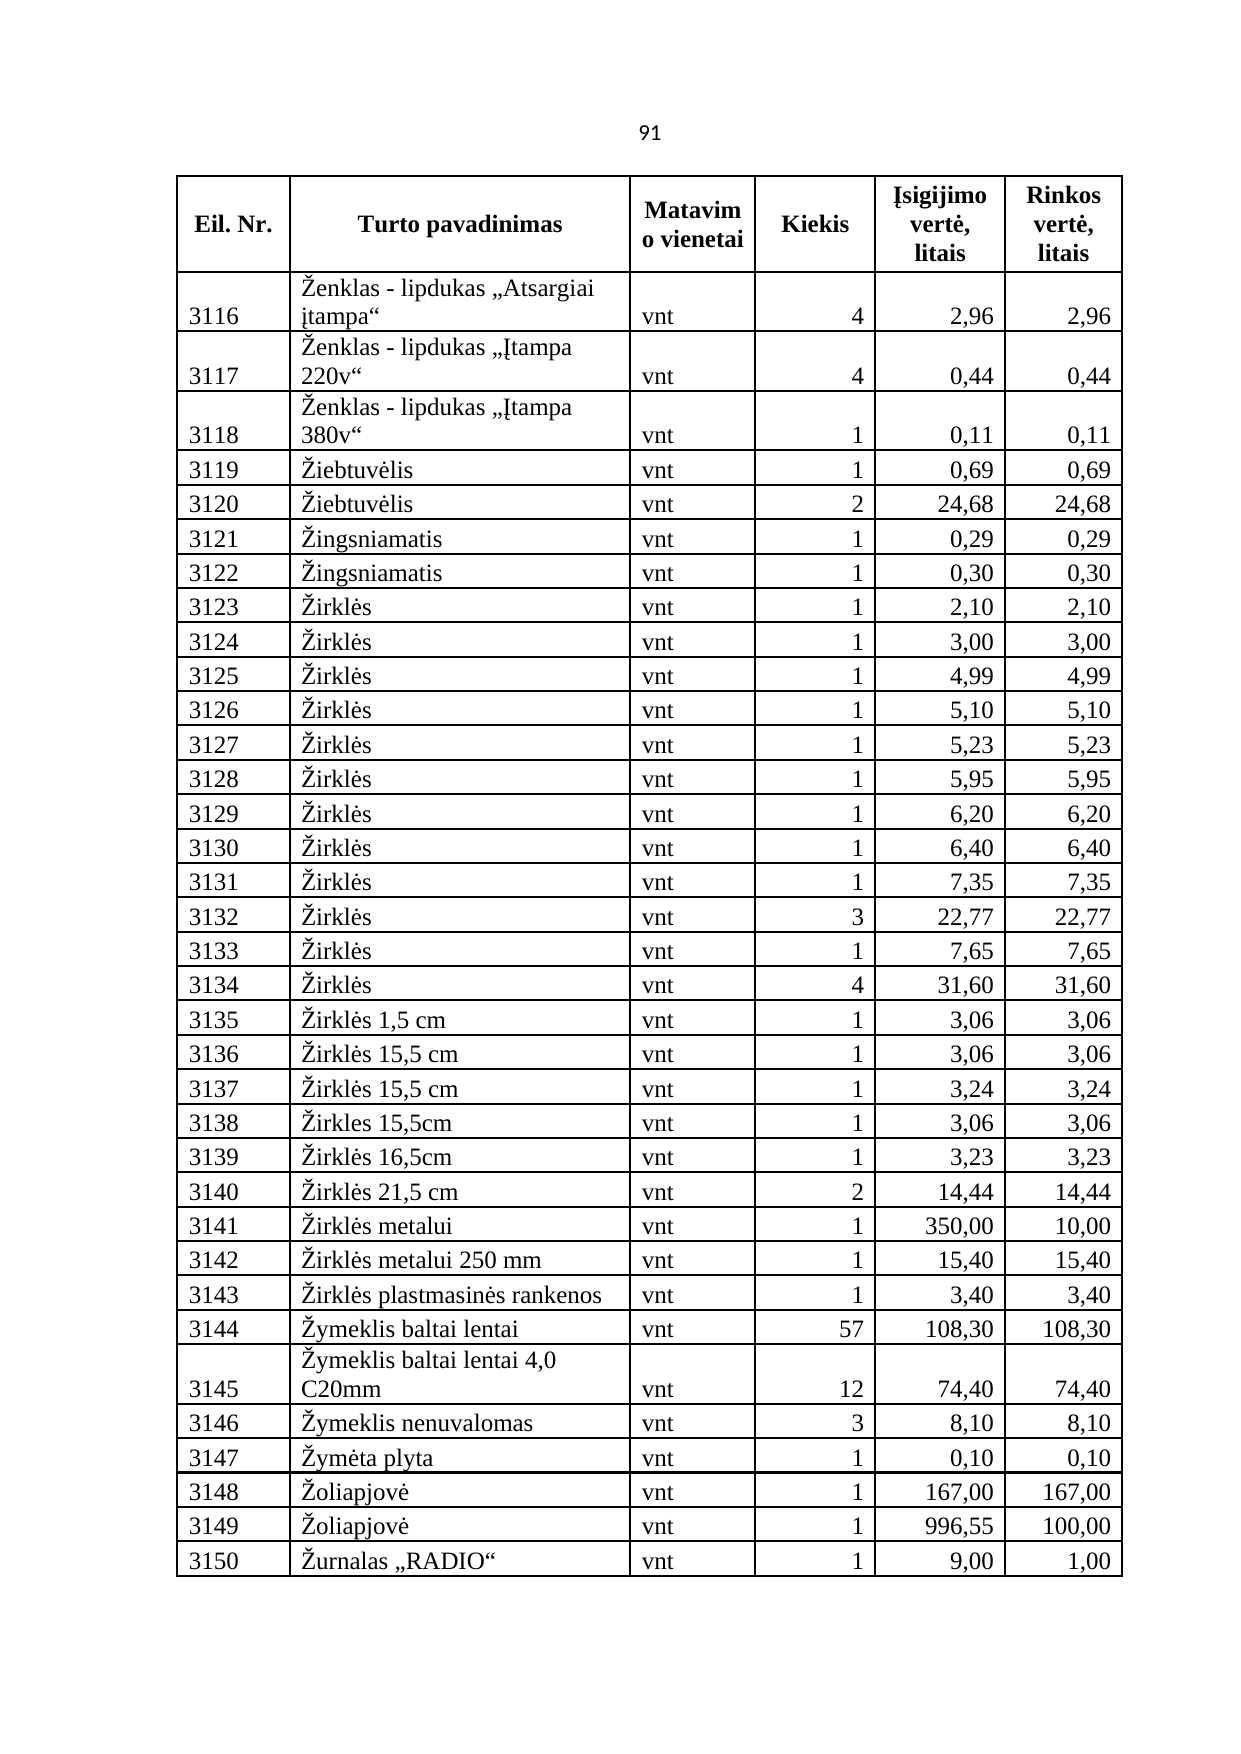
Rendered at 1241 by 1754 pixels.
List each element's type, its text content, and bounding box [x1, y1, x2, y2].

table_cell Žiebtuvėlis [291, 486, 629, 518]
table_cell 1 [756, 830, 874, 862]
table_cell 6,20 [1006, 795, 1121, 827]
table_cell 0,44 [876, 332, 1004, 390]
table_cell Ženklas - lipdukas „Įtampa 220v“ [291, 332, 629, 390]
table_cell 1 [756, 1139, 874, 1171]
table_cell Žingsniamatis [291, 520, 629, 552]
table_cell 0,10 [876, 1439, 1004, 1471]
table_cell 1 [756, 1542, 874, 1574]
table_cell vnt [631, 520, 754, 552]
table_cell 74,40 [876, 1345, 1004, 1403]
table_cell 0,44 [1006, 332, 1121, 390]
table_cell Žirklės 16,5cm [291, 1139, 629, 1171]
table_cell 1 [756, 795, 874, 827]
table_cell 108,30 [876, 1311, 1004, 1343]
table_cell 15,40 [1006, 1242, 1121, 1274]
table_cell Žirklės [291, 933, 629, 965]
table_cell vnt [631, 658, 754, 690]
table_cell vnt [631, 555, 754, 587]
table_cell 3145 [178, 1345, 289, 1403]
table_cell Žiebtuvėlis [291, 451, 629, 484]
table_cell 0,11 [876, 392, 1004, 449]
table_cell vnt [631, 1173, 754, 1206]
table_cell 4 [756, 332, 874, 390]
table_cell vnt [631, 933, 754, 965]
table_cell 3149 [178, 1508, 289, 1540]
table_cell 0,69 [876, 451, 1004, 484]
table_cell 31,60 [876, 967, 1004, 999]
table_cell vnt [631, 761, 754, 793]
table_cell Žirklės [291, 864, 629, 896]
table_cell Žymeklis baltai lentai [291, 1311, 629, 1343]
table_cell 1 [756, 1474, 874, 1506]
table_cell Žymėta plyta [291, 1439, 629, 1471]
table_cell Žirklės [291, 761, 629, 793]
table_cell 3148 [178, 1474, 289, 1506]
table_cell vnt [631, 1345, 754, 1403]
table_cell vnt [631, 795, 754, 827]
table_cell 74,40 [1006, 1345, 1121, 1403]
table_cell 3137 [178, 1070, 289, 1102]
table_cell 15,40 [876, 1242, 1004, 1274]
table_cell 3141 [178, 1208, 289, 1240]
table_cell Žirklės metalui 250 mm [291, 1242, 629, 1274]
table_cell 24,68 [876, 486, 1004, 518]
table_cell 3,06 [1006, 1105, 1121, 1137]
table_cell Žirkles 15,5cm [291, 1105, 629, 1137]
table_cell 31,60 [1006, 967, 1121, 999]
table_header Turto pavadinimas [291, 177, 629, 271]
table_cell Ženklas - lipdukas „Įtampa 380v“ [291, 392, 629, 449]
table_cell 9,00 [876, 1542, 1004, 1574]
table_cell 14,44 [1006, 1173, 1121, 1206]
table_cell 3127 [178, 726, 289, 759]
table_cell 3139 [178, 1139, 289, 1171]
table_cell vnt [631, 1276, 754, 1309]
table_cell 1 [756, 658, 874, 690]
table_cell 1 [756, 1439, 874, 1471]
table_cell 3128 [178, 761, 289, 793]
table_cell 5,95 [876, 761, 1004, 793]
table_cell 1 [756, 623, 874, 656]
table_cell 1 [756, 1276, 874, 1309]
table_cell 3,40 [876, 1276, 1004, 1309]
table_cell vnt [631, 1001, 754, 1034]
table_cell 3144 [178, 1311, 289, 1343]
table_cell Žirklės [291, 898, 629, 931]
table_cell vnt [631, 392, 754, 449]
table_cell vnt [631, 830, 754, 862]
table_cell vnt [631, 864, 754, 896]
table_cell 3140 [178, 1173, 289, 1206]
table_cell 2,10 [1006, 589, 1121, 621]
table_cell 3129 [178, 795, 289, 827]
table_cell Žirklės [291, 623, 629, 656]
table_header Kiekis [756, 177, 874, 271]
table_cell 4,99 [876, 658, 1004, 690]
table_cell Ženklas - lipdukas „Atsargiai įtampa“ [291, 273, 629, 330]
table_cell Žingsniamatis [291, 555, 629, 587]
table_cell 3119 [178, 451, 289, 484]
table_cell 2,10 [876, 589, 1004, 621]
table_cell 7,65 [876, 933, 1004, 965]
table_cell vnt [631, 1405, 754, 1437]
table_cell 3146 [178, 1405, 289, 1437]
table_cell Žirklės 21,5 cm [291, 1173, 629, 1206]
table_cell 3131 [178, 864, 289, 896]
table_cell Žirklės [291, 692, 629, 724]
table_cell 3135 [178, 1001, 289, 1034]
table_cell 22,77 [1006, 898, 1121, 931]
table_cell vnt [631, 1208, 754, 1240]
table_cell vnt [631, 1474, 754, 1506]
table_cell 1 [756, 1036, 874, 1068]
table_cell 3120 [178, 486, 289, 518]
table_cell 3124 [178, 623, 289, 656]
table_cell 3 [756, 1405, 874, 1437]
table_cell 3132 [178, 898, 289, 931]
table_cell Žoliapjovė [291, 1508, 629, 1540]
table_cell 1,00 [1006, 1542, 1121, 1574]
table_cell 3,06 [1006, 1001, 1121, 1034]
table_cell 3142 [178, 1242, 289, 1274]
table_cell 3150 [178, 1542, 289, 1574]
table_cell 8,10 [876, 1405, 1004, 1437]
table_cell 3,06 [876, 1105, 1004, 1137]
table_cell 12 [756, 1345, 874, 1403]
table_cell Žymeklis nenuvalomas [291, 1405, 629, 1437]
table_cell 4 [756, 967, 874, 999]
table_cell Žirklės [291, 795, 629, 827]
table_header Eil. Nr. [178, 177, 289, 271]
table_cell 0,11 [1006, 392, 1121, 449]
table_cell Žirklės [291, 830, 629, 862]
table_cell 1 [756, 520, 874, 552]
table_cell vnt [631, 486, 754, 518]
table_cell 1 [756, 1508, 874, 1540]
table_cell 0,29 [876, 520, 1004, 552]
table_cell vnt [631, 623, 754, 656]
table_cell Žirklės metalui [291, 1208, 629, 1240]
table_cell 6,40 [876, 830, 1004, 862]
table_cell vnt [631, 1439, 754, 1471]
table_cell 4 [756, 273, 874, 330]
table_cell vnt [631, 273, 754, 330]
table_cell 3,24 [1006, 1070, 1121, 1102]
table_header Rinkos vertė, litais [1006, 177, 1121, 271]
table_cell Žirklės [291, 589, 629, 621]
table_cell vnt [631, 967, 754, 999]
table_cell Žirklės 15,5 cm [291, 1070, 629, 1102]
table_cell 3,23 [876, 1139, 1004, 1171]
table_cell 1 [756, 1070, 874, 1102]
table_cell Žirklės [291, 726, 629, 759]
table_cell 2 [756, 486, 874, 518]
table_cell 6,20 [876, 795, 1004, 827]
table_cell vnt [631, 1070, 754, 1102]
table_cell 350,00 [876, 1208, 1004, 1240]
table_cell 1 [756, 392, 874, 449]
table_cell 2 [756, 1173, 874, 1206]
table_cell 1 [756, 1001, 874, 1034]
table_cell 1 [756, 1208, 874, 1240]
table_cell 3116 [178, 273, 289, 330]
table_cell 3,00 [1006, 623, 1121, 656]
table_cell 5,23 [1006, 726, 1121, 759]
table_header Įsigijimo vertė, litais [876, 177, 1004, 271]
table_cell 1 [756, 726, 874, 759]
table_cell 10,00 [1006, 1208, 1121, 1240]
table_cell 0,30 [876, 555, 1004, 587]
table_cell 3,23 [1006, 1139, 1121, 1171]
table_cell vnt [631, 726, 754, 759]
table_cell 996,55 [876, 1508, 1004, 1540]
table_cell Žoliapjovė [291, 1474, 629, 1506]
table_cell 5,10 [876, 692, 1004, 724]
table_cell 3133 [178, 933, 289, 965]
table_cell vnt [631, 1508, 754, 1540]
table_cell vnt [631, 451, 754, 484]
table_cell 3121 [178, 520, 289, 552]
table_cell 1 [756, 933, 874, 965]
table_cell 3122 [178, 555, 289, 587]
table_cell 3,40 [1006, 1276, 1121, 1309]
table_cell Žymeklis baltai lentai 4,0 C20mm [291, 1345, 629, 1403]
table_cell 1 [756, 589, 874, 621]
table_cell 3,24 [876, 1070, 1004, 1102]
table_cell 2,96 [876, 273, 1004, 330]
table_cell 0,10 [1006, 1439, 1121, 1471]
table_cell vnt [631, 1542, 754, 1574]
table_cell 0,29 [1006, 520, 1121, 552]
table_cell 57 [756, 1311, 874, 1343]
table_cell vnt [631, 589, 754, 621]
table_cell 7,35 [1006, 864, 1121, 896]
table_cell 167,00 [876, 1474, 1004, 1506]
table_cell 1 [756, 451, 874, 484]
table_cell vnt [631, 1105, 754, 1137]
table_cell 1 [756, 1242, 874, 1274]
table_cell 2,96 [1006, 273, 1121, 330]
table_cell 3125 [178, 658, 289, 690]
table_cell 3136 [178, 1036, 289, 1068]
table_cell 1 [756, 864, 874, 896]
table_cell 24,68 [1006, 486, 1121, 518]
table_cell 4,99 [1006, 658, 1121, 690]
table_cell 8,10 [1006, 1405, 1121, 1437]
table_cell Žurnalas „RADIO“ [291, 1542, 629, 1574]
table_cell 5,10 [1006, 692, 1121, 724]
table_cell Žirklės 15,5 cm [291, 1036, 629, 1068]
table_cell vnt [631, 898, 754, 931]
table_cell 1 [756, 555, 874, 587]
table_cell 0,30 [1006, 555, 1121, 587]
table_cell Žirklės [291, 658, 629, 690]
table_cell 3,06 [876, 1036, 1004, 1068]
table_cell 3147 [178, 1439, 289, 1471]
table_cell vnt [631, 1036, 754, 1068]
table_cell vnt [631, 1139, 754, 1171]
table_cell Žirklės plastmasinės rankenos [291, 1276, 629, 1309]
table_cell 1 [756, 1105, 874, 1137]
table_cell 108,30 [1006, 1311, 1121, 1343]
table_cell 3,06 [876, 1001, 1004, 1034]
table_cell 5,95 [1006, 761, 1121, 793]
table_cell 3117 [178, 332, 289, 390]
table_header Matavimo vienetai [631, 177, 754, 271]
table_cell 3138 [178, 1105, 289, 1137]
table_cell vnt [631, 332, 754, 390]
table_cell 1 [756, 692, 874, 724]
table_cell 3118 [178, 392, 289, 449]
table_cell Žirklės [291, 967, 629, 999]
table_cell vnt [631, 692, 754, 724]
table_cell 3 [756, 898, 874, 931]
table_cell 3143 [178, 1276, 289, 1309]
table_cell Žirklės 1,5 cm [291, 1001, 629, 1034]
table_cell 7,35 [876, 864, 1004, 896]
table_cell 3,00 [876, 623, 1004, 656]
table_cell vnt [631, 1242, 754, 1274]
table_cell 1 [756, 761, 874, 793]
table_cell 100,00 [1006, 1508, 1121, 1540]
table_cell 6,40 [1006, 830, 1121, 862]
table_cell 14,44 [876, 1173, 1004, 1206]
table_cell 3123 [178, 589, 289, 621]
table_cell 22,77 [876, 898, 1004, 931]
table_cell 3134 [178, 967, 289, 999]
table_cell 3130 [178, 830, 289, 862]
table_cell 5,23 [876, 726, 1004, 759]
table_cell 0,69 [1006, 451, 1121, 484]
table_cell 3,06 [1006, 1036, 1121, 1068]
table_cell 3126 [178, 692, 289, 724]
table_cell vnt [631, 1311, 754, 1343]
table_cell 167,00 [1006, 1474, 1121, 1506]
table_cell 7,65 [1006, 933, 1121, 965]
